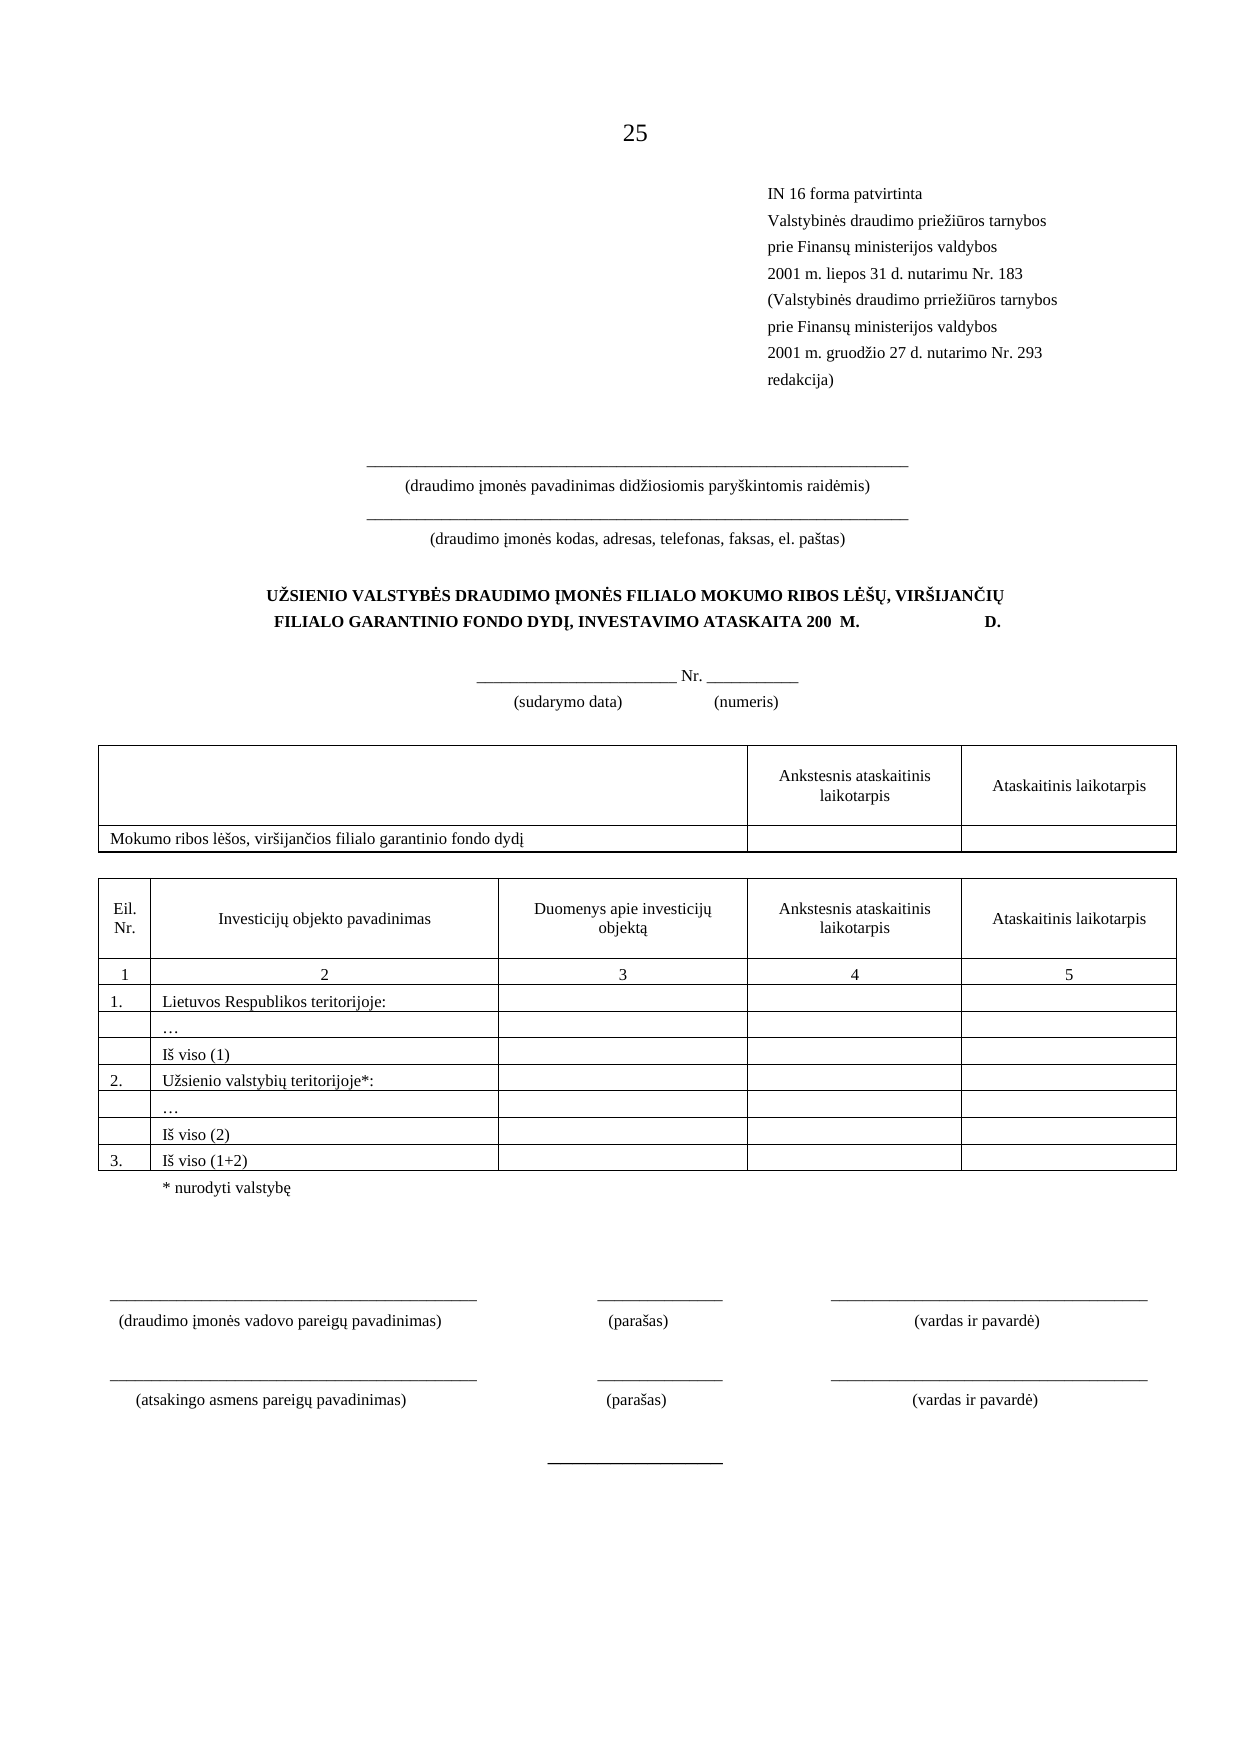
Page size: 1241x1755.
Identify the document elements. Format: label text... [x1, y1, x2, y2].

table_cell [748, 1250, 962, 1276]
table_cell [99, 336, 151, 362]
table_cell [748, 1091, 961, 1117]
table_cell [99, 362, 151, 389]
table_cell [748, 415, 962, 442]
table_cell [748, 1223, 962, 1250]
table_cell [498, 853, 747, 878]
table_cell 3. [99, 1145, 150, 1170]
table_cell [151, 1250, 498, 1276]
table_cell [498, 389, 747, 415]
table_cell [748, 389, 962, 415]
table_cell (Valstybinės draudimo prriežiūros tarnybos [756, 283, 1176, 309]
table_cell Iš viso (2) [151, 1118, 498, 1143]
table_cell [962, 1330, 1176, 1356]
table_cell [99, 1197, 151, 1223]
table_cell [748, 853, 962, 878]
table_cell [748, 1038, 961, 1064]
table_cell [962, 389, 1176, 415]
table_cell FILIALO GARANTINIO FONDO DYDĮ, INVESTAVIMO ATASKAITA 200 M. D. [99, 605, 1176, 639]
table_cell [99, 853, 151, 878]
table_cell [151, 389, 498, 415]
table_cell 5 [962, 959, 1176, 984]
table_cell [99, 548, 151, 575]
table_cell [99, 389, 151, 415]
table_cell [151, 309, 498, 336]
table_cell [99, 283, 151, 309]
table_cell [499, 1038, 747, 1064]
table_cell [151, 336, 498, 362]
table_cell 4 [748, 959, 961, 984]
table_cell [962, 1065, 1176, 1090]
table_cell Duomenys apie investicijų objektą [499, 879, 747, 958]
table_cell [99, 309, 151, 336]
table_cell [962, 719, 1176, 745]
table_cell [962, 853, 1176, 878]
table_cell [748, 719, 962, 745]
table_cell Eil. Nr. [99, 879, 150, 958]
text ______________ [89, 1438, 1181, 1467]
table_cell 2 [151, 959, 498, 984]
table_cell [499, 1118, 747, 1143]
table_cell [151, 362, 498, 389]
table_cell [498, 256, 756, 283]
table_cell [499, 1091, 747, 1117]
table_cell [748, 1145, 961, 1170]
table_cell [151, 639, 498, 665]
table_cell 2. [99, 1065, 150, 1090]
table_cell [498, 1223, 747, 1250]
table_cell (draudimo įmonės pavadinimas didžiosiomis paryškintomis raidėmis) [99, 469, 1176, 495]
table_cell [962, 1197, 1176, 1223]
table_cell (draudimo įmonės vadovo pareigų pavadinimas) (parašas) (vardas ir pavardė) [99, 1303, 1176, 1329]
table_cell Lietuvos Respublikos teritorijoje: [151, 985, 498, 1011]
table_cell [962, 985, 1176, 1011]
table_cell [962, 1091, 1176, 1117]
table_cell [962, 415, 1176, 442]
table_cell [498, 203, 756, 229]
table_cell [499, 1145, 747, 1170]
table_cell [151, 415, 498, 442]
table_cell [962, 548, 1176, 575]
table_cell [962, 1012, 1176, 1037]
table_cell [498, 639, 747, 665]
table_header [498, 176, 756, 203]
table_cell [99, 203, 151, 229]
table_cell [962, 1223, 1176, 1250]
table_cell 1. [99, 985, 150, 1011]
table_cell _________________________________________________________________ [99, 495, 1176, 522]
table_cell [748, 1012, 961, 1037]
table_cell (draudimo įmonės kodas, adresas, telefonas, faksas, el. paštas) [99, 522, 1176, 548]
table_cell Iš viso (1) [151, 1038, 498, 1064]
table_cell [99, 1330, 151, 1356]
table_cell [99, 719, 151, 745]
table_cell [151, 719, 498, 745]
table_cell [99, 639, 151, 665]
table_cell [99, 1223, 151, 1250]
table_cell 3 [499, 959, 747, 984]
table_cell [748, 1330, 962, 1356]
table_cell [748, 548, 962, 575]
table_cell [99, 1250, 151, 1276]
table_cell prie Finansų ministerijos valdybos [756, 230, 1176, 256]
table_cell Ataskaitinis laikotarpis [962, 746, 1176, 825]
table_cell Ankstesnis ataskaitinis laikotarpis [748, 879, 961, 958]
table_cell [99, 1012, 150, 1037]
table_cell [99, 1118, 150, 1143]
table_cell [151, 203, 498, 229]
table_cell ____________________________________________ _______________ ______________________________________ [99, 1276, 1176, 1303]
table_cell (sudarymo data) (numeris) [99, 692, 1176, 718]
table_cell [498, 362, 756, 389]
table_cell Investicijų objekto pavadinimas [151, 879, 498, 958]
table_cell [748, 1197, 962, 1223]
table_cell [748, 1065, 961, 1090]
table_cell [962, 1171, 1176, 1197]
table_cell [498, 719, 747, 745]
table_cell [99, 256, 151, 283]
table_cell ________________________ Nr. ___________ [99, 665, 1176, 692]
table_cell [151, 548, 498, 575]
table_cell [151, 853, 498, 878]
table_cell [748, 639, 962, 665]
table_cell [748, 826, 961, 851]
table_cell [151, 256, 498, 283]
table_cell Ankstesnis ataskaitinis laikotarpis [748, 746, 961, 825]
table_cell [151, 1330, 498, 1356]
table_cell [151, 283, 498, 309]
table_header [151, 176, 498, 203]
table_cell [962, 1250, 1176, 1276]
table_cell [498, 309, 756, 336]
table_cell Iš viso (1+2) [151, 1145, 498, 1170]
table_cell [962, 639, 1176, 665]
table_cell [99, 1171, 151, 1197]
table_cell [99, 1091, 150, 1117]
table_header [962, 176, 1176, 203]
table_cell [498, 1250, 747, 1276]
table_cell [498, 1171, 747, 1197]
table_cell [99, 746, 747, 825]
table_header [99, 176, 151, 203]
table_cell [99, 415, 151, 442]
table_cell 2001 m. gruodžio 27 d. nutarimo Nr. 293 [756, 336, 1176, 362]
table_cell [748, 1171, 962, 1197]
table_cell [498, 548, 747, 575]
table_cell [498, 230, 756, 256]
table_cell [498, 415, 747, 442]
table_cell Ataskaitinis laikotarpis [962, 879, 1176, 958]
table_cell _________________________________________________________________ [99, 442, 1176, 468]
table_cell … [151, 1091, 498, 1117]
table_cell ____________________________________________ _______________ ______________________________________ [99, 1356, 1176, 1383]
table_cell (atsakingo asmens pareigų pavadinimas) (parašas) (vardas ir pavardė) [99, 1383, 1176, 1409]
table_cell Užsienio valstybių teritorijoje*: [151, 1065, 498, 1090]
table_cell [498, 336, 756, 362]
table_cell [498, 283, 756, 309]
table_cell [499, 1065, 747, 1090]
table_cell [748, 1118, 961, 1143]
table_cell [499, 985, 747, 1011]
table_cell [499, 1012, 747, 1037]
table_cell [498, 1330, 747, 1356]
table_cell [99, 230, 151, 256]
table_cell [962, 1118, 1176, 1143]
table_cell * nurodyti valstybę [151, 1171, 498, 1197]
table_cell Valstybinės draudimo priežiūros tarnybos [756, 203, 1176, 229]
table_cell [151, 1197, 498, 1223]
table_cell 2001 m. liepos 31 d. nutarimu Nr. 183 [756, 256, 1176, 283]
table_cell [962, 1145, 1176, 1170]
table_cell redakcija) [756, 362, 1176, 389]
table_cell prie Finansų ministerijos valdybos [756, 309, 1176, 336]
table_cell [962, 1038, 1176, 1064]
table_cell … [151, 1012, 498, 1037]
table_cell UŽSIENIO VALSTYBĖS DRAUDIMO ĮMONĖS FILIALO MOKUMO RIBOS LĖŠŲ, VIRŠIJANČIŲ [99, 575, 1176, 604]
table_cell 1 [99, 959, 150, 984]
table_cell [748, 985, 961, 1011]
table_cell Mokumo ribos lėšos, viršijančios filialo garantinio fondo dydį [99, 826, 747, 851]
table_cell [498, 1197, 747, 1223]
table_cell [99, 1038, 150, 1064]
table_cell [962, 826, 1176, 851]
table_header IN 16 forma patvirtinta [756, 176, 962, 203]
table_cell [151, 1223, 498, 1250]
table_cell [151, 230, 498, 256]
